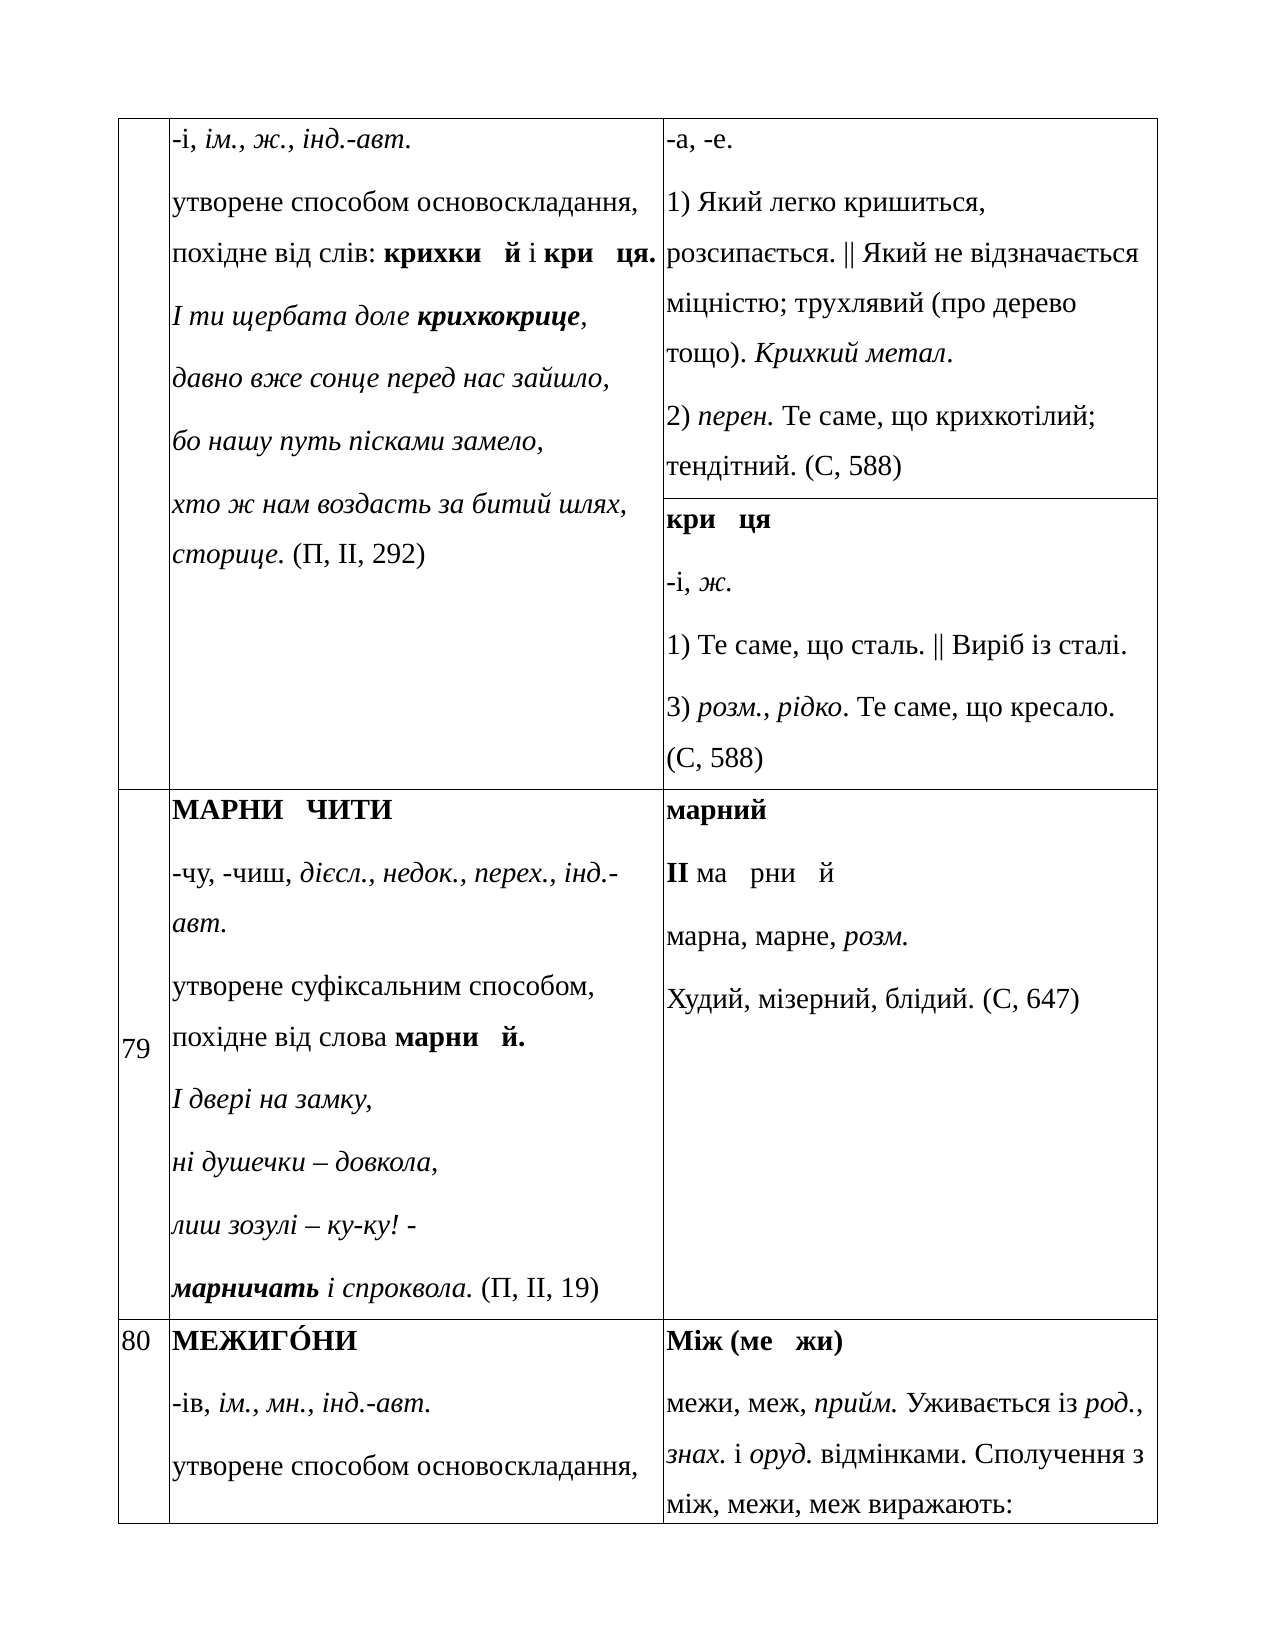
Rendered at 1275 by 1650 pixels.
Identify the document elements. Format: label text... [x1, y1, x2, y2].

table_cell -а, -е. 1) Який легко кришиться, розсипається. || Який не відзначається міцністю; трухлявий (про дерево тощо). Крихкий метал. 2) перен. Те саме, що крихкотілий; тендітний. (С, 588) [664, 119, 1157, 498]
table_cell Між (межи) межи, меж, прийм. Уживається із род., знах. і оруд. відмінками. Сполучення з між, межи, меж виражають: [664, 1320, 1157, 1523]
table_cell МАРНИЧИТИ -чу, -чиш, дієсл., недок., перех., інд.-авт. утворене суфіксальним способом, похідне від слова марний. І двері на замку, ні душечки – довкола, лиш зозулі – ку-ку! - марничать і спроквола. (П, ІІ, 19) [170, 790, 663, 1319]
table_cell [119, 119, 169, 789]
table_cell 79 [119, 790, 169, 1319]
table_cell -і, ім., ж., інд.-авт. утворене способом основоскладання, похідне від слів: крихкий і криця. І ти щербата доле крихкокрице, давно вже сонце перед нас зайшло, бо нашу путь пісками замело, хто ж нам воздасть за битий шлях, сторице. (П, ІІ, 292) [170, 119, 663, 789]
table_cell криця -і, ж. 1) Те саме, що сталь. || Виріб із сталі. 3) розм., рідко. Те саме, що кресало. (С, 588) [664, 499, 1157, 789]
table_cell 80 [119, 1320, 169, 1523]
table_cell марний II марний марна, марне, розм. Худий, мізерний, блідий. (С, 647) [664, 790, 1157, 1319]
table_cell МЕЖИГÓНИ -ів, ім., мн., інд.-авт. утворене способом основоскладання, [170, 1320, 663, 1523]
